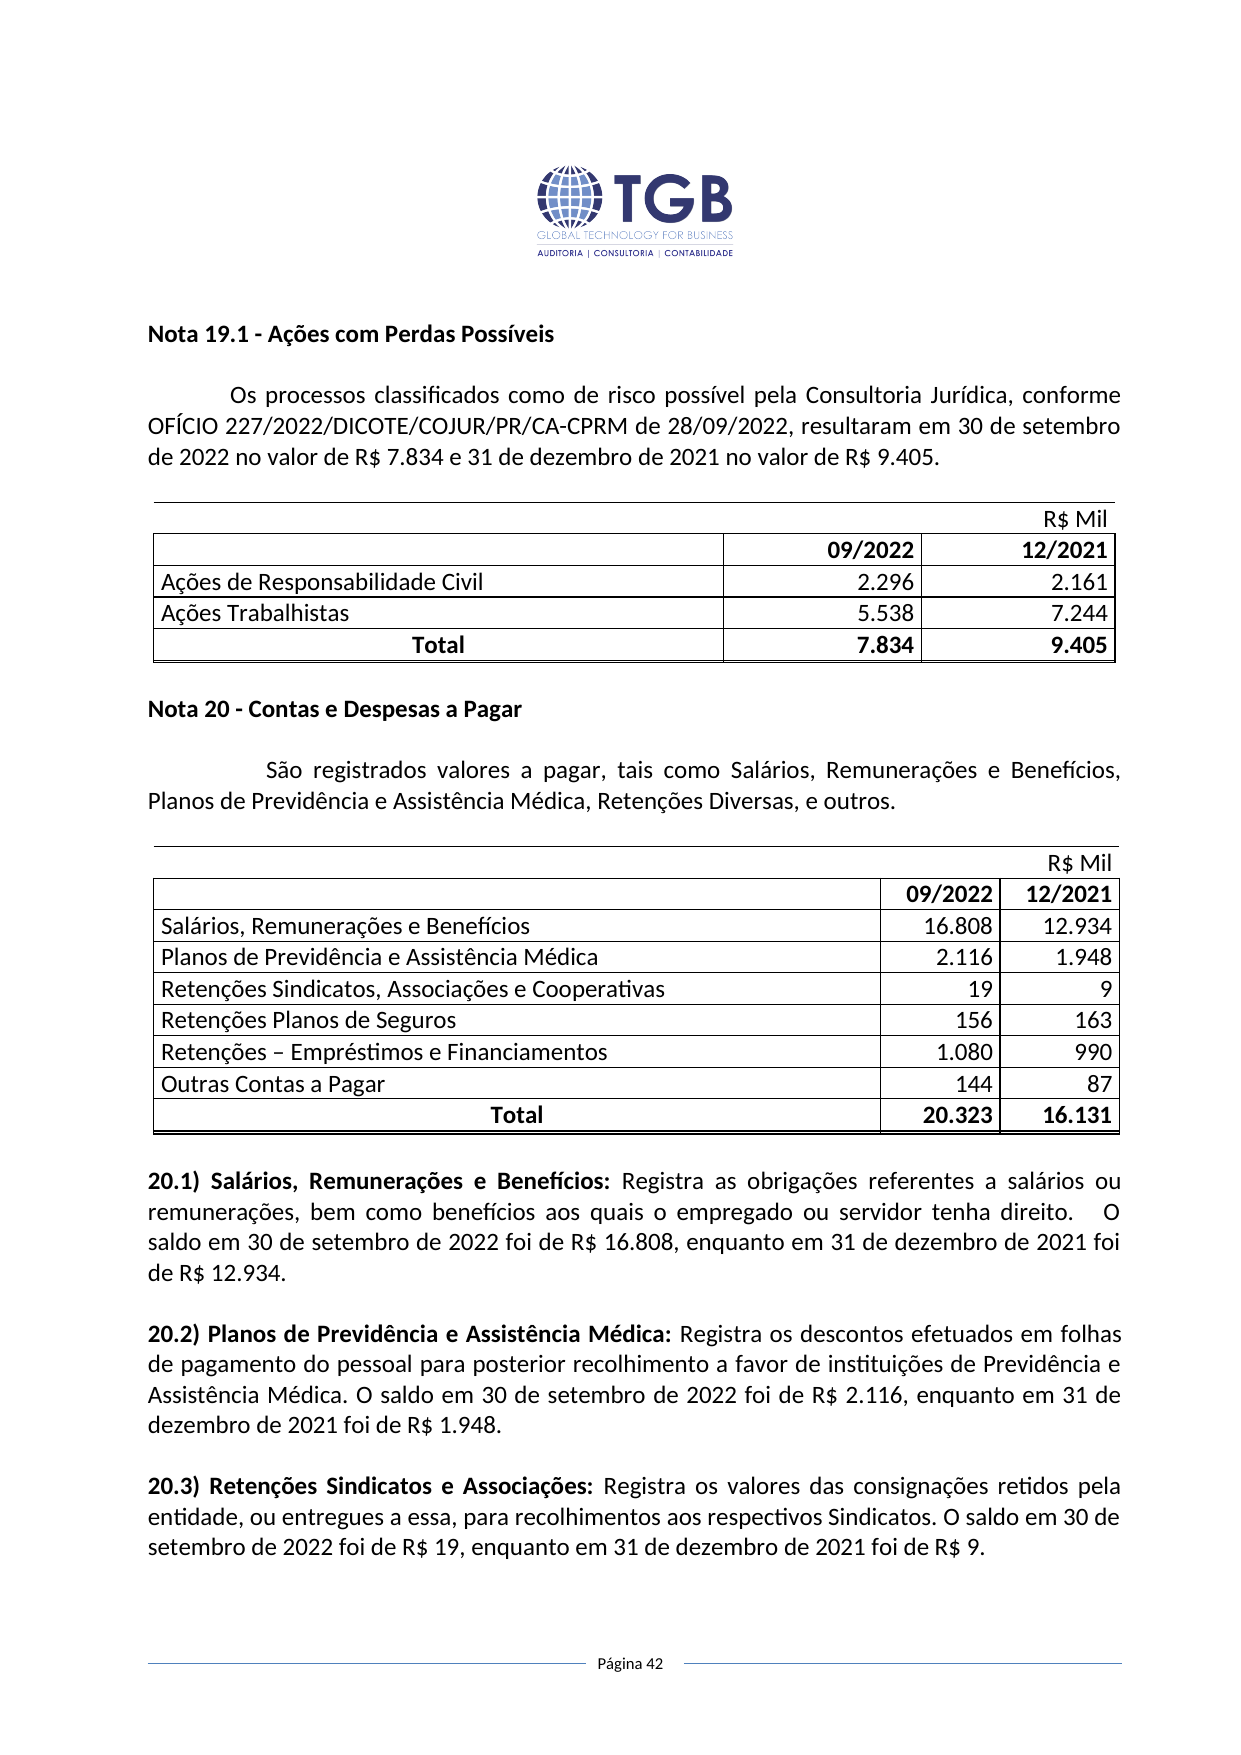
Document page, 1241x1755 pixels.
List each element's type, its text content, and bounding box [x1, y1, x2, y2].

text Nota 19.1 - Ações com Perdas Possíveis [148, 319, 1122, 349]
table_cell 144 [881, 1068, 999, 1098]
text 20.3) Retenções Sindicatos e Associações: Registra os valores das consignações retidos pela entidade, ou entregues a essa, para recolhimentos aos respectivos Sindicatos. O saldo em 30 de setembro de 2022 foi de R$ 19, enquanto em 31 de dezembro de 2021 foi de R$ 9. [148, 1470, 1122, 1562]
text Os processos classificados como de risco possível pela Consultoria Jurídica, conforme OFÍCIO 227/2022/DICOTE/COJUR/PR/CA-CPRM de 28/09/2022, resultaram em 30 de setembro de 2022 no valor de R$ 7.834 e 31 de dezembro de 2021 no valor de R$ 9.405. [148, 380, 1122, 471]
table_cell 7.244 [922, 598, 1114, 628]
table_cell 09/2022 [724, 534, 921, 565]
text 20.2) Planos de Previdência e Assistência Médica: Registra os descontos efetuados em folhas de pagamento do pessoal para posterior recolhimento a favor de instituições de Previdência e Assistência Médica. O saldo em 30 de setembro de 2022 foi de R$ 2.116, enquanto em 31 de dezembro de 2021 foi de R$ 1.948. [148, 1318, 1122, 1440]
table_cell Ações de Responsabilidade Civil [154, 566, 723, 596]
table_cell 20.323 [881, 1099, 999, 1130]
table_header [154, 503, 723, 533]
table_cell Retenções – Empréstimos e Financiamentos [154, 1036, 880, 1067]
table_cell Salários, Remunerações e Benefícios [154, 910, 880, 941]
table_cell 7.834 [724, 629, 921, 659]
text São registrados valores a pagar, tais como Salários, Remunerações e Benefícios, Planos de Previdência e Assistência Médica, Retenções Diversas, e outros. [148, 754, 1122, 815]
table_cell 16.808 [881, 910, 999, 941]
table_cell 16.131 [1001, 1099, 1119, 1130]
table_cell 2.161 [922, 566, 1114, 596]
table_cell 1.948 [1001, 942, 1119, 972]
table_cell Total [154, 629, 723, 659]
table_cell 9 [1001, 973, 1119, 1004]
table_cell 990 [1001, 1036, 1119, 1067]
table_cell Outras Contas a Pagar [154, 1068, 880, 1098]
table_cell 156 [881, 1005, 999, 1035]
table_cell Total [154, 1099, 880, 1130]
text Nota 20 - Contas e Despesas a Pagar [148, 693, 1122, 724]
table_cell 163 [1001, 1005, 1119, 1035]
table_cell [154, 879, 880, 909]
table_header [880, 847, 1000, 877]
table_cell 12/2021 [1001, 879, 1119, 909]
table_cell 09/2022 [881, 879, 999, 909]
table_cell Retenções Planos de Seguros [154, 1005, 880, 1035]
table_cell Retenções Sindicatos, Associações e Cooperativas [154, 973, 880, 1004]
table_cell 2.116 [881, 942, 999, 972]
table_header R$ Mil [1000, 847, 1119, 877]
table_cell 19 [881, 973, 999, 1004]
text 20.1) Salários, Remunerações e Benefícios: Registra as obrigações referentes a salários ou remunerações, bem como benefícios aos quais o empregado ou servidor tenha direito. O saldo em 30 de setembro de 2022 foi de R$ 16.808, enquanto em 31 de dezembro de 2021 foi de R$ 12.934. [148, 1165, 1122, 1287]
table_cell 1.080 [881, 1036, 999, 1067]
table_header R$ Mil [723, 503, 1115, 533]
table_cell [154, 534, 723, 565]
table_cell Planos de Previdência e Assistência Médica [154, 942, 880, 972]
table_cell 12/2021 [922, 534, 1114, 565]
table_cell 2.296 [724, 566, 921, 596]
table_cell Ações Trabalhistas [154, 598, 723, 628]
table_cell 87 [1001, 1068, 1119, 1098]
table_header [154, 847, 880, 877]
table_cell 5.538 [724, 598, 921, 628]
table_cell 9.405 [922, 629, 1114, 659]
table_cell 12.934 [1001, 910, 1119, 941]
